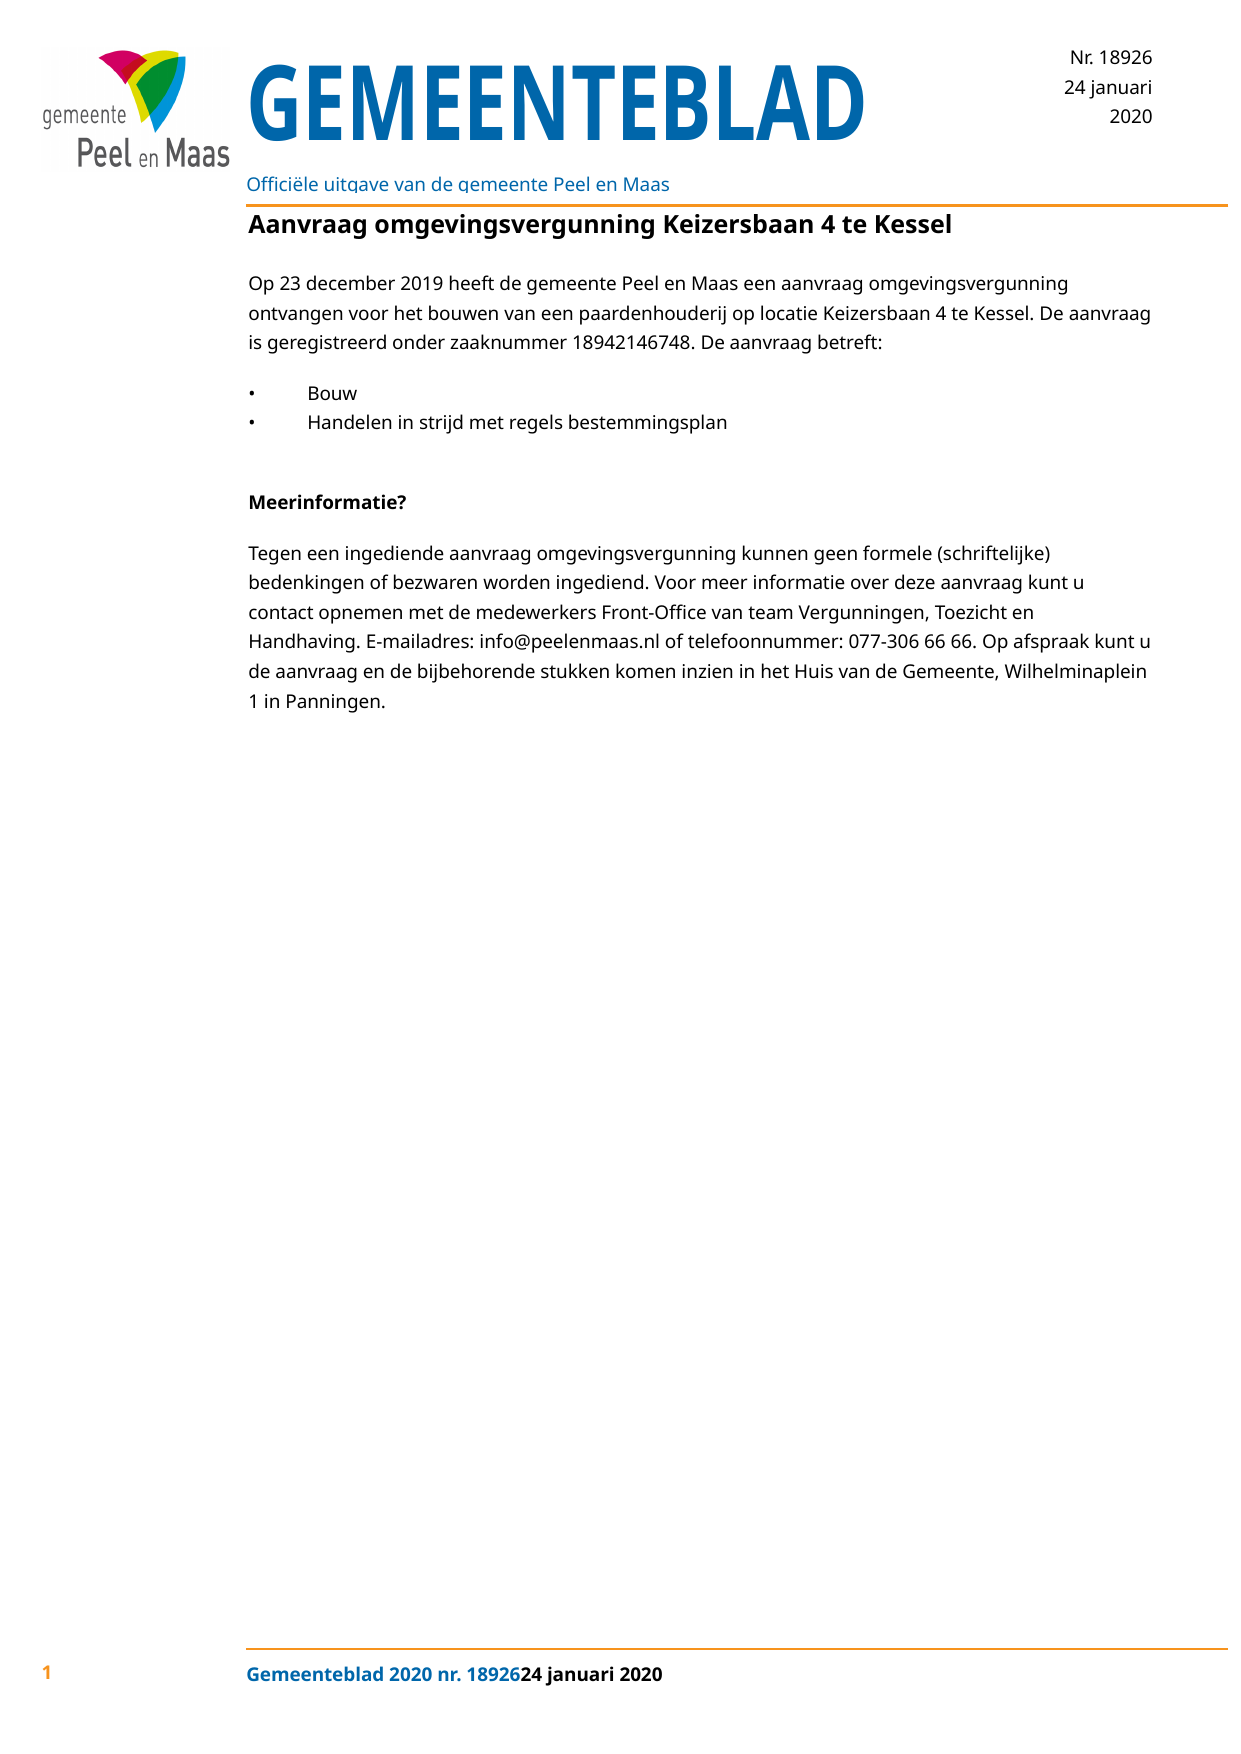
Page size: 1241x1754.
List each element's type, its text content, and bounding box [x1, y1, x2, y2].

text Tegen een ingediende aanvraag omgevingsvergunning kunnen geen formele (schriftelijke) bedenkingen of bezwaren worden ingediend. Voor meer informatie over deze aanvraag kunt u contact opnemen met de medewerkers Front-Office van team Vergunningen, Toezicht en Handhaving. E-mailadres: info@peelenmaas.nl of telefoonnummer: 077-306 66 66. Op afspraak kunt u de aanvraag en de bijbehorende stukken komen inzien in het Huis van de Gemeente, Wilhelminaplein 1 in Panningen. [248, 540, 1152, 713]
list Bouw [248, 380, 1152, 406]
text Aanvraag omgevingsvergunning Keizersbaan 4 te Kessel [248, 207, 1152, 241]
text Op 23 december 2019 heeft de gemeente Peel en Maas een aanvraag omgevingsvergunning ontvangen voor het bouwen van een paardenhouderij op locatie Keizersbaan 4 te Kessel. De aanvraag is geregistreerd onder zaaknummer 18942146748. De aanvraag betreft: [248, 270, 1152, 355]
picture [41, 47, 231, 172]
text Meerinformatie? [248, 489, 1152, 515]
list Handelen in strijd met regels bestemmingsplan [248, 409, 1152, 435]
